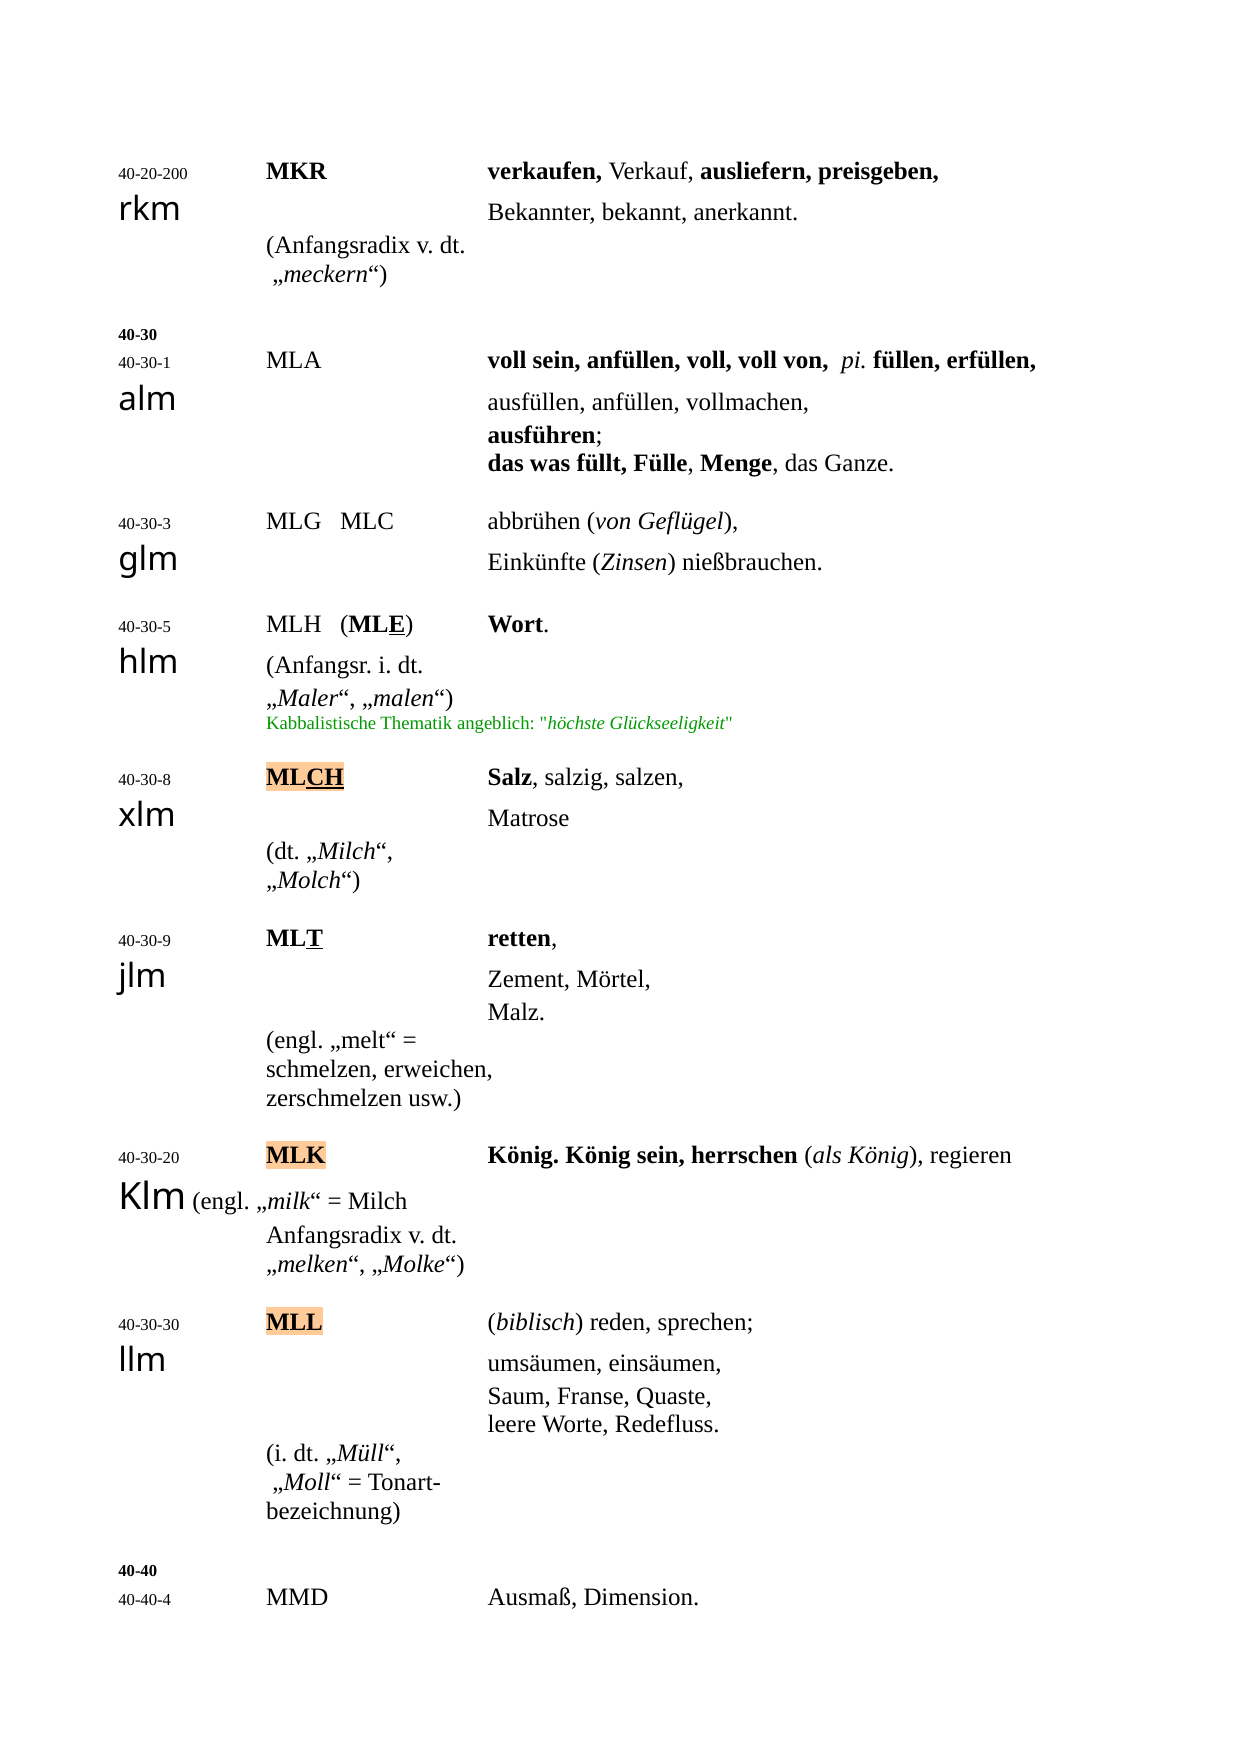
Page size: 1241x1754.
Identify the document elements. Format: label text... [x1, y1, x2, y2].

text „Maler“, „malen“) [118, 683, 1122, 712]
text (engl. „melt“ = [118, 1026, 1122, 1054]
text alm ausfüllen, anfüllen, vollmachen, [118, 374, 1122, 420]
text hlm (Anfangsr. i. dt. [118, 638, 1122, 683]
text xlm Matrose [118, 791, 1122, 836]
text 40-30-3 MLG MLC abbrühen (von Geflügel), [118, 506, 1122, 535]
text 40-40-4 MMD Ausmaß, Dimension. [118, 1582, 1122, 1611]
text zerschmelzen usw.) [118, 1083, 1122, 1112]
text 40-30-9 MLT retten, [118, 923, 1122, 951]
text ausführen; [118, 420, 1122, 448]
text 40-20-200 MKR verkaufen, Verkauf, ausliefern, preisgeben, [118, 156, 1122, 185]
text Anfangsradix v. dt. [118, 1220, 1122, 1249]
text llm umsäumen, einsäumen, [118, 1335, 1122, 1381]
text Saum, Franse, Quaste, [118, 1381, 1122, 1409]
text jlm Zement, Mörtel, [118, 951, 1122, 997]
text (dt. „Milch“, [118, 836, 1122, 865]
text 40-30-5 MLH (MLE) Wort. [118, 609, 1122, 638]
text Klm (engl. „milk“ = Milch [118, 1169, 1122, 1220]
text (Anfangsradix v. dt. [118, 231, 1122, 259]
text rkm Bekannter, bekannt, anerkannt. [118, 185, 1122, 231]
text „Molch“) [118, 865, 1122, 894]
text leere Worte, Redefluss. (i. dt. „Müll“, [118, 1409, 1122, 1467]
text das was füllt, Fülle, Menge, das Ganze. [118, 448, 1122, 477]
text Malz. [118, 997, 1122, 1026]
text „meckern“) [118, 259, 1122, 288]
text 40-30 [118, 317, 1122, 346]
text 40-40 Gewordenes ; (chronologisches) Zeitempfinden [118, 1553, 1122, 1582]
text 40-30-8 MLCH Salz, salzig, salzen, [118, 762, 1122, 791]
text 40-30-20 MLK König. König sein, herrschen (als König), regieren [118, 1141, 1122, 1169]
text glm Einkünfte (Zinsen) nießbrauchen. [118, 535, 1122, 580]
text Kabbalistische Thematik angeblich: "höchste Glückseeligkeit" [118, 712, 1122, 733]
text 40-30-1 MLA voll sein, anfüllen, voll, voll von, pi. füllen, erfüllen, [118, 346, 1122, 374]
text 40-30-30 MLL (biblisch) reden, sprechen; [118, 1307, 1122, 1335]
text bezeichnung) [118, 1496, 1122, 1524]
text „Moll“ = Tonart- [118, 1467, 1122, 1496]
text „melken“, „Molke“) [118, 1249, 1122, 1278]
text schmelzen, erweichen, [118, 1054, 1122, 1083]
